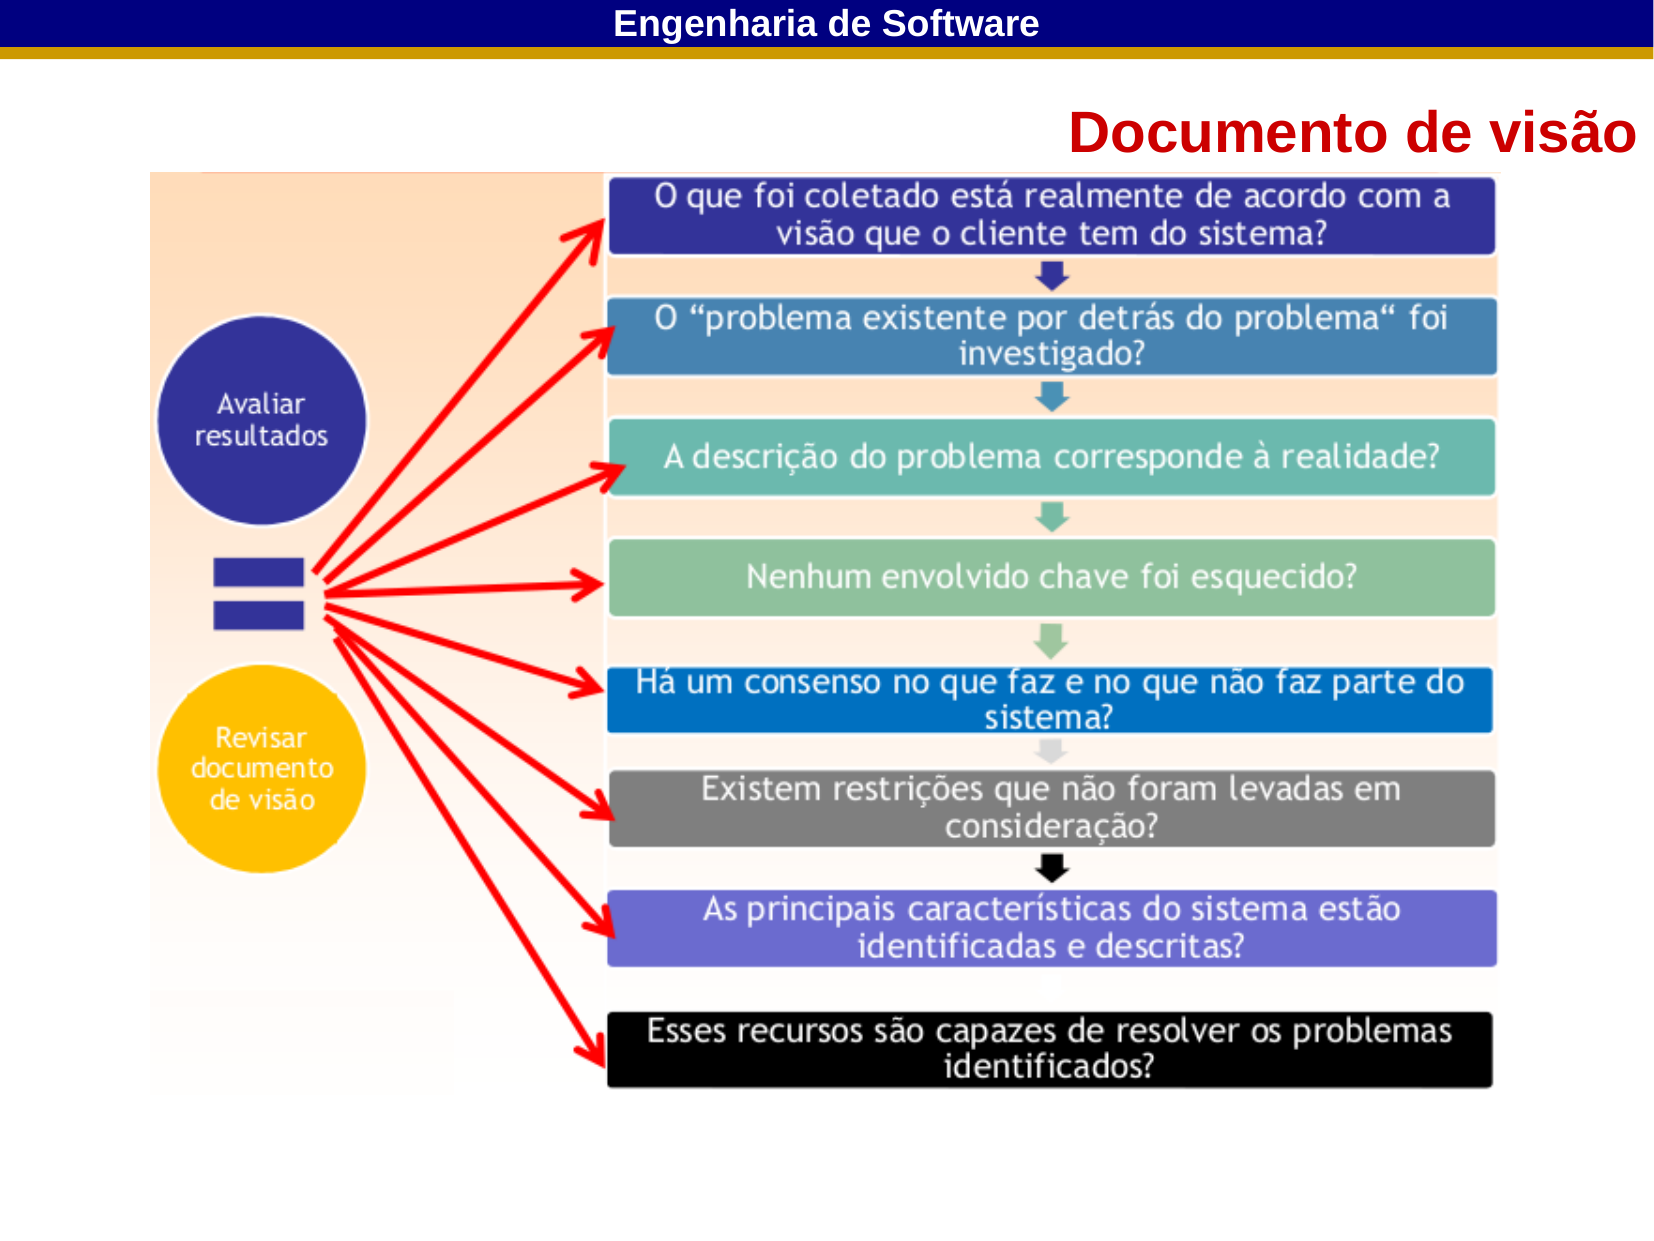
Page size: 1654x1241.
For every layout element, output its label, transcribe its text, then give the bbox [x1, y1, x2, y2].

text_box [0, 47, 1654, 60]
text_box Engenharia de Software [0, 0, 1654, 47]
picture [150, 172, 1501, 1095]
text_box Documento de visão [1053, 92, 1654, 173]
